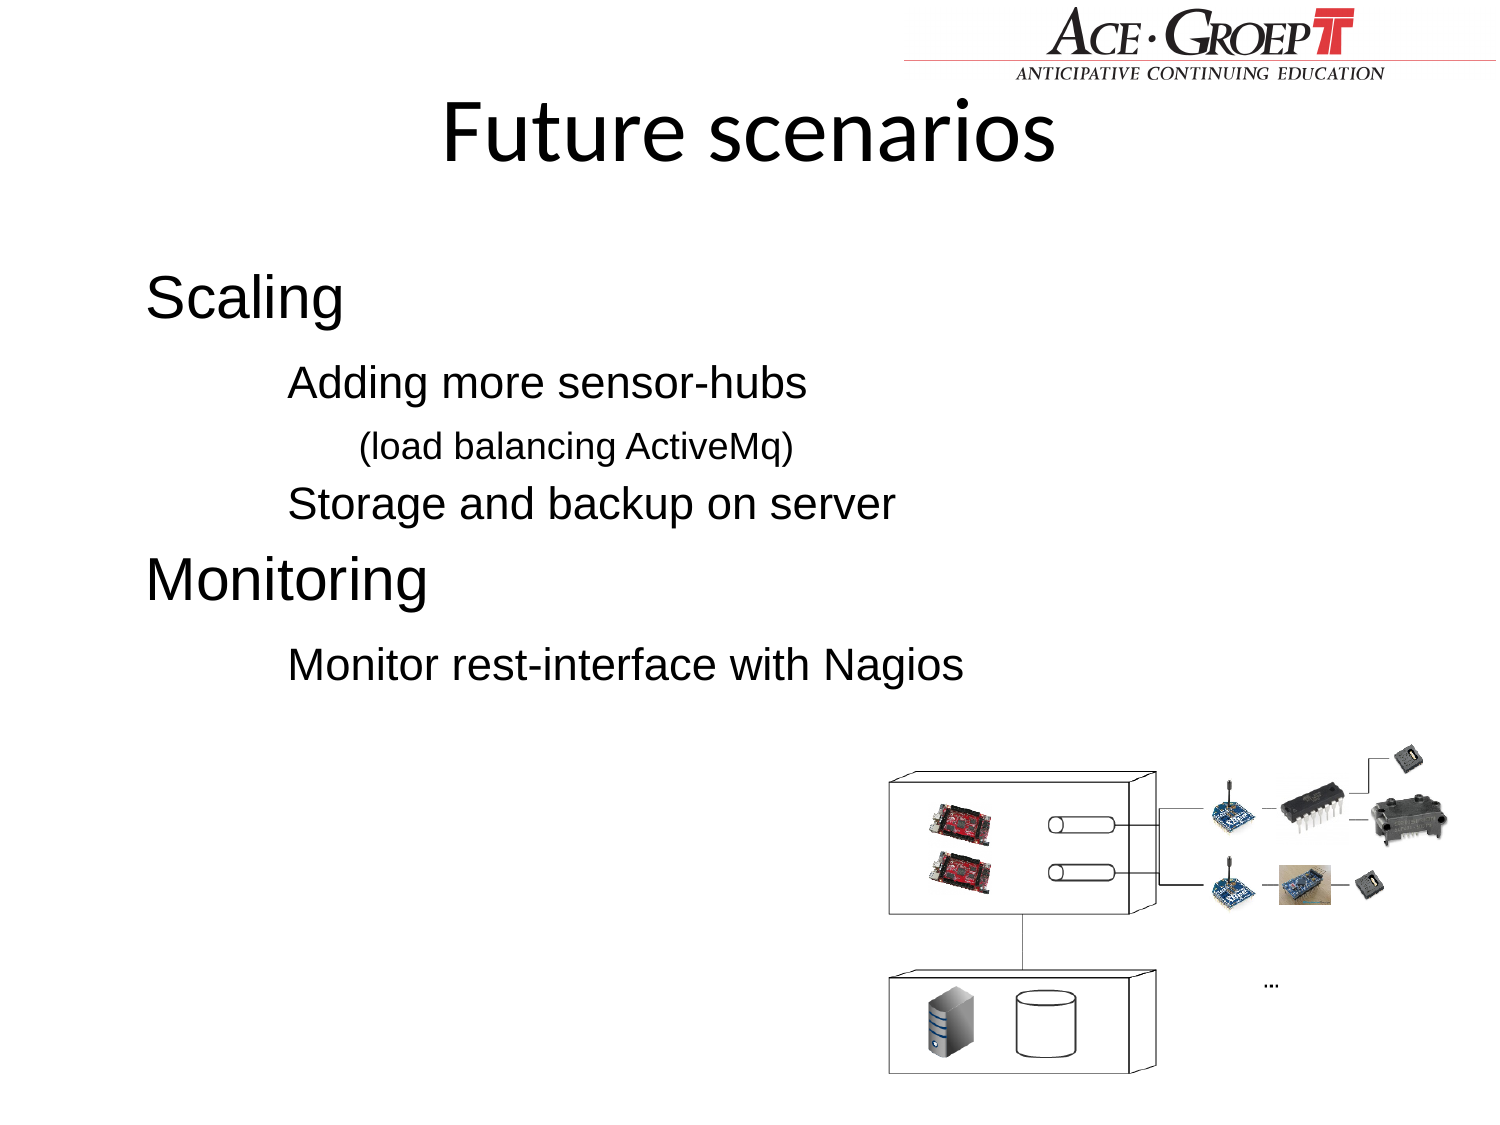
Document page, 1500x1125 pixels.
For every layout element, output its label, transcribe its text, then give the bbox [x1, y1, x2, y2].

list Scaling Adding more sensor-hubs (load balancing ActiveMq) Storage and backup on server Monitoring Monitor rest-interface with Nagios [75, 263, 1425, 916]
picture [881, 723, 1473, 1089]
title Future scenarios [75, 44, 1425, 233]
picture [904, 7, 1496, 80]
